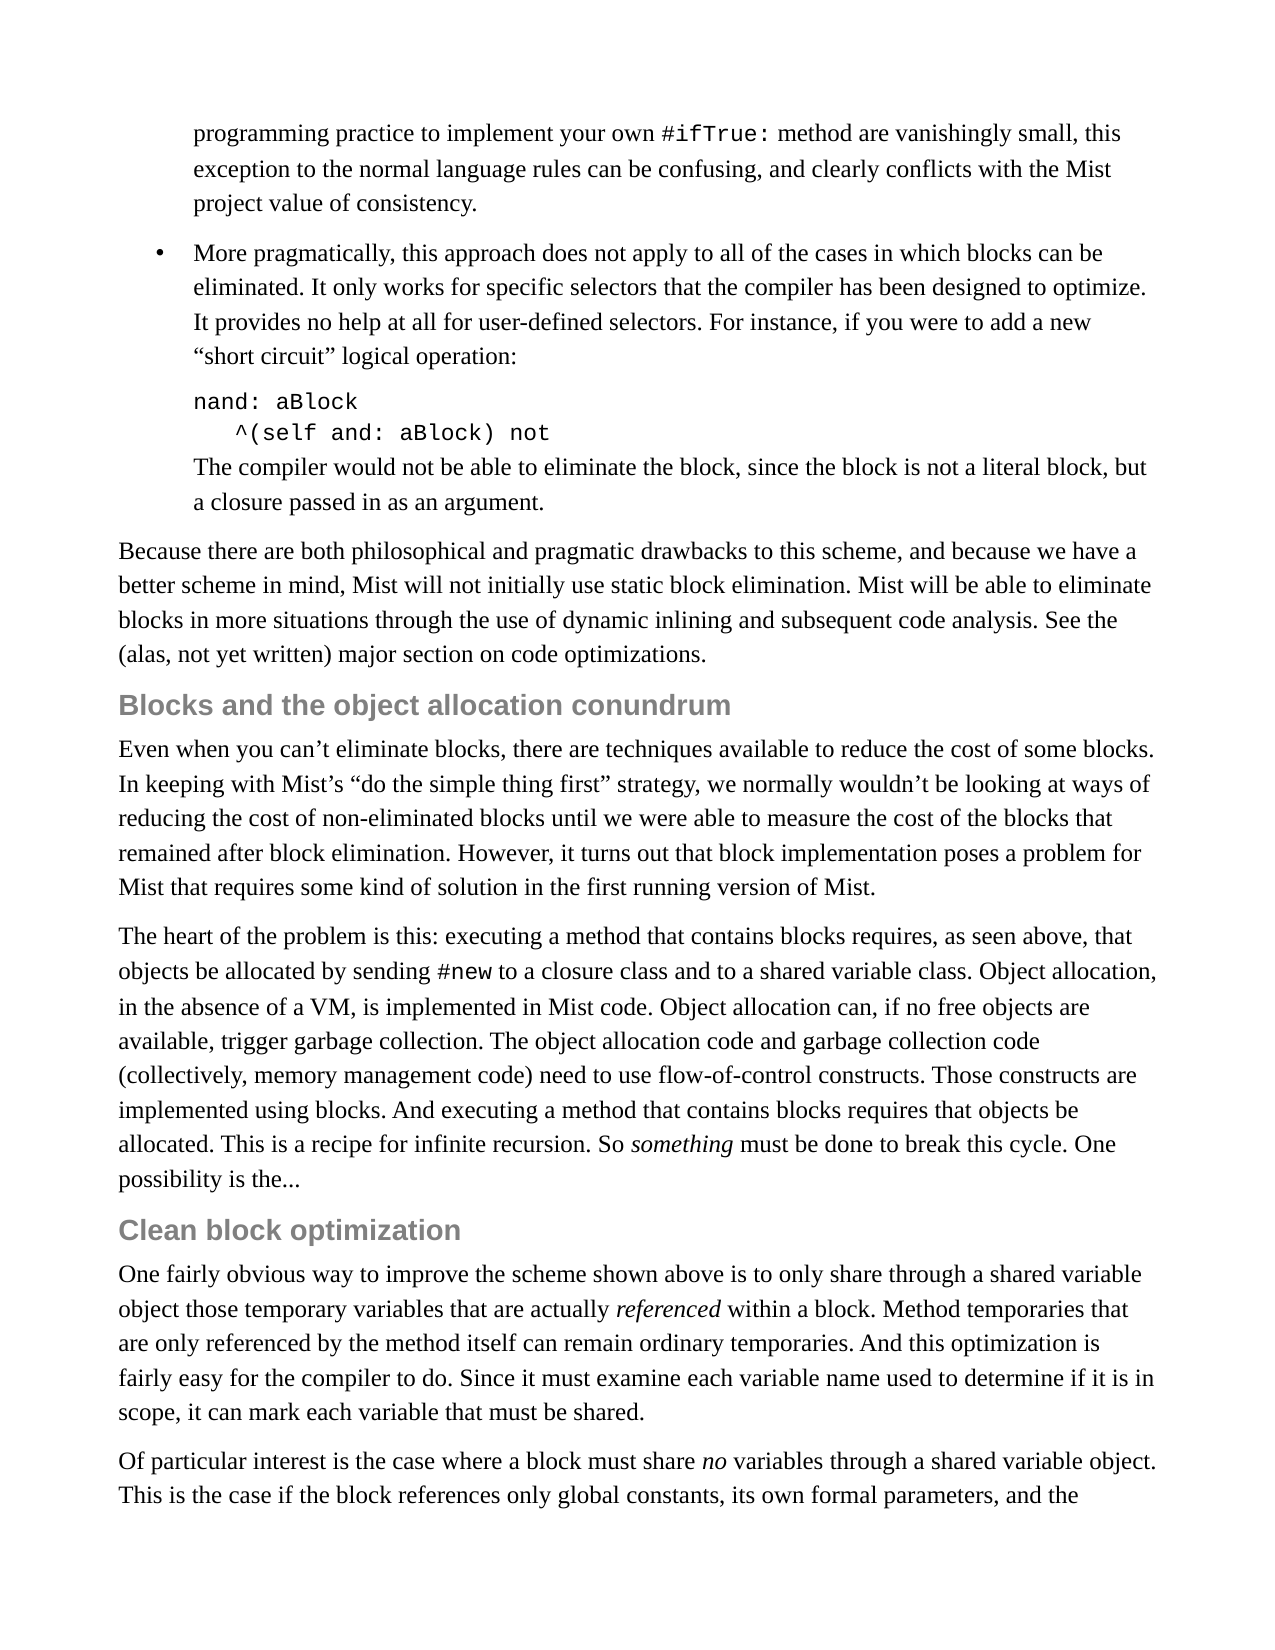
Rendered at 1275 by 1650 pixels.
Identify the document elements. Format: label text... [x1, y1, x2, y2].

text Because there are both philosophical and pragmatic drawbacks to this scheme, and because we have a better scheme in mind, Mist will not initially use static block elimination. Mist will be able to eliminate blocks in more situations through the use of dynamic inlining and subsequent code analysis. See the (alas, not yet written) major section on code optimizations. [118, 536, 1157, 668]
list The compiler would not be able to eliminate the block, since the block is not a literal block, but a closure passed in as an argument. [156, 452, 1157, 515]
list ^(self and: aBlock) not [156, 421, 1157, 447]
subtitle Clean block optimization [118, 1213, 1157, 1247]
list nand: aBlock [156, 390, 1157, 416]
text Even when you can’t eliminate blocks, there are techniques available to reduce the cost of some blocks. In keeping with Mist’s “do the simple thing first” strategy, we normally wouldn’t be looking at ways of reducing the cost of non-eliminated blocks until we were able to measure the cost of the blocks that remained after block elimination. However, it turns out that block implementation poses a problem for Mist that requires some kind of solution in the first running version of Mist. [118, 734, 1157, 901]
text Of particular interest is the case where a block must share no variables through a shared variable object. This is the case if the block references only global constants, its own formal parameters, and the [118, 1446, 1157, 1509]
subtitle Blocks and the object allocation conundrum [118, 688, 1157, 722]
list programming practice to implement your own #ifTrue: method are vanishingly small, this exception to the normal language rules can be confusing, and clearly conflicts with the Mist project value of consistency. [156, 118, 1157, 217]
text One fairly obvious way to improve the scheme shown above is to only share through a shared variable object those temporary variables that are actually referenced within a block. Method temporaries that are only referenced by the method itself can remain ordinary temporaries. And this optimization is fairly easy for the compiler to do. Since it must examine each variable name used to determine if it is in scope, it can mark each variable that must be shared. [118, 1259, 1157, 1426]
text The heart of the problem is this: executing a method that contains blocks requires, as seen above, that objects be allocated by sending #new to a closure class and to a shared variable class. Object allocation, in the absence of a VM, is implemented in Mist code. Object allocation can, if no free objects are available, trigger garbage collection. The object allocation code and garbage collection code (collectively, memory management code) need to use flow-of-control constructs. Those constructs are implemented using blocks. And executing a method that contains blocks requires that objects be allocated. This is a recipe for infinite recursion. So something must be done to break this cycle. One possibility is the... [118, 921, 1157, 1193]
list More pragmatically, this approach does not apply to all of the cases in which blocks can be eliminated. It only works for specific selectors that the compiler has been designed to optimize. It provides no help at all for user-defined selectors. For instance, if you were to add a new “short circuit” logical operation: [156, 238, 1157, 370]
